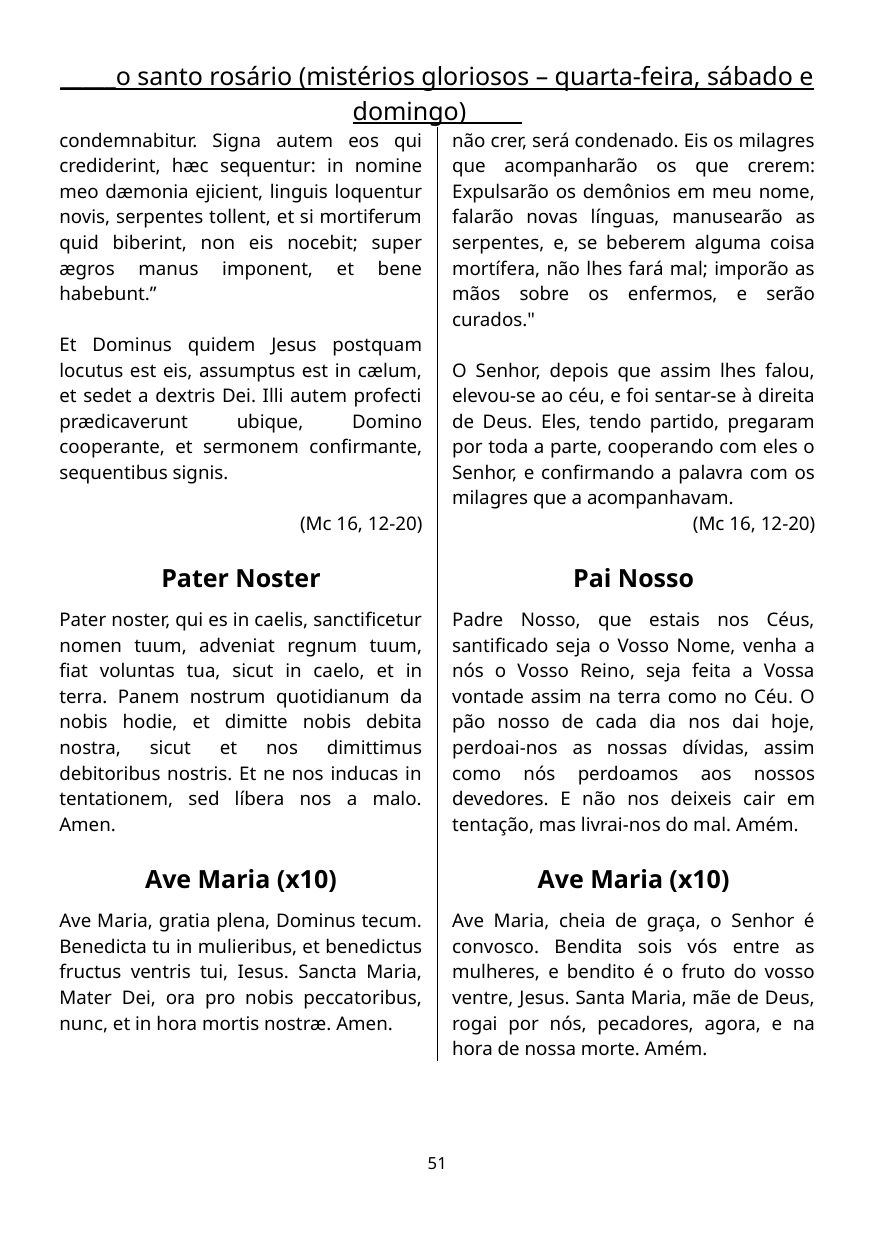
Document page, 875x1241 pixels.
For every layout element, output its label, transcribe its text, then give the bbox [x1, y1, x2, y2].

table_header condemnabitur. Signa autem eos qui crediderint, hæc sequentur: in nomine meo dæmonia ejicient, linguis loquentur novis, serpentes tollent, et si mortiferum quid biberint, non eis nocebit; super ægros manus imponent, et bene habebunt.” Et Dominus quidem Jesus postquam locutus est eis, assumptus est in cælum, et sedet a dextris Dei. Illi autem profecti prædicaverunt ubique, Domino cooperante, et sermonem confirmante, sequentibus signis. (Mc 16, 12-20) Pater Noster Pater noster, qui es in caelis, sanctificetur nomen tuum, adveniat regnum tuum, fiat voluntas tua, sicut in caelo, et in terra. Panem nostrum quotidianum da nobis hodie, et dimitte nobis debita nostra, sicut et nos dimittimus debitoribus nostris. Et ne nos inducas in tentationem, sed líbera nos a malo. Amen. Ave Maria (x10) Ave Maria, gratia plena, Dominus tecum. Benedicta tu in mulieribus, et benedictus fructus ventris tui, Iesus. Sancta Maria, Mater Dei, ora pro nobis peccatoribus, nunc, et in hora mortis nostræ. Amen. [44, 127, 437, 1061]
table_header não crer, será condenado. Eis os milagres que acompanharão os que crerem: Expulsarão os demônios em meu nome, falarão novas línguas, manusearão as serpentes, e, se beberem alguma coisa mortífera, não lhes fará mal; imporão as mãos sobre os enfermos, e serão curados." O Senhor, depois que assim lhes falou, elevou-se ao céu, e foi sentar-se à direita de Deus. Eles, tendo partido, pregaram por toda a parte, cooperando com eles o Senhor, e confirmando a palavra com os milagres que a acompanhavam. (Mc 16, 12-20) Pai Nosso Padre Nosso, que estais nos Céus, santificado seja o Vosso Nome, venha a nós o Vosso Reino, seja feita a Vossa vontade assim na terra como no Céu. O pão nosso de cada dia nos dai hoje, perdoai-nos as nossas dívidas, assim como nós perdoamos aos nossos devedores. E não nos deixeis cair em tentação, mas livrai-nos do mal. Amém. Ave Maria (x10) Ave Maria, cheia de graça, o Senhor é convosco. Bendita sois vós entre as mulheres, e bendito é o fruto do vosso ventre, Jesus. Santa Maria, mãe de Deus, rogai por nós, pecadores, agora, e na hora de nossa morte. Amém. [438, 127, 830, 1061]
